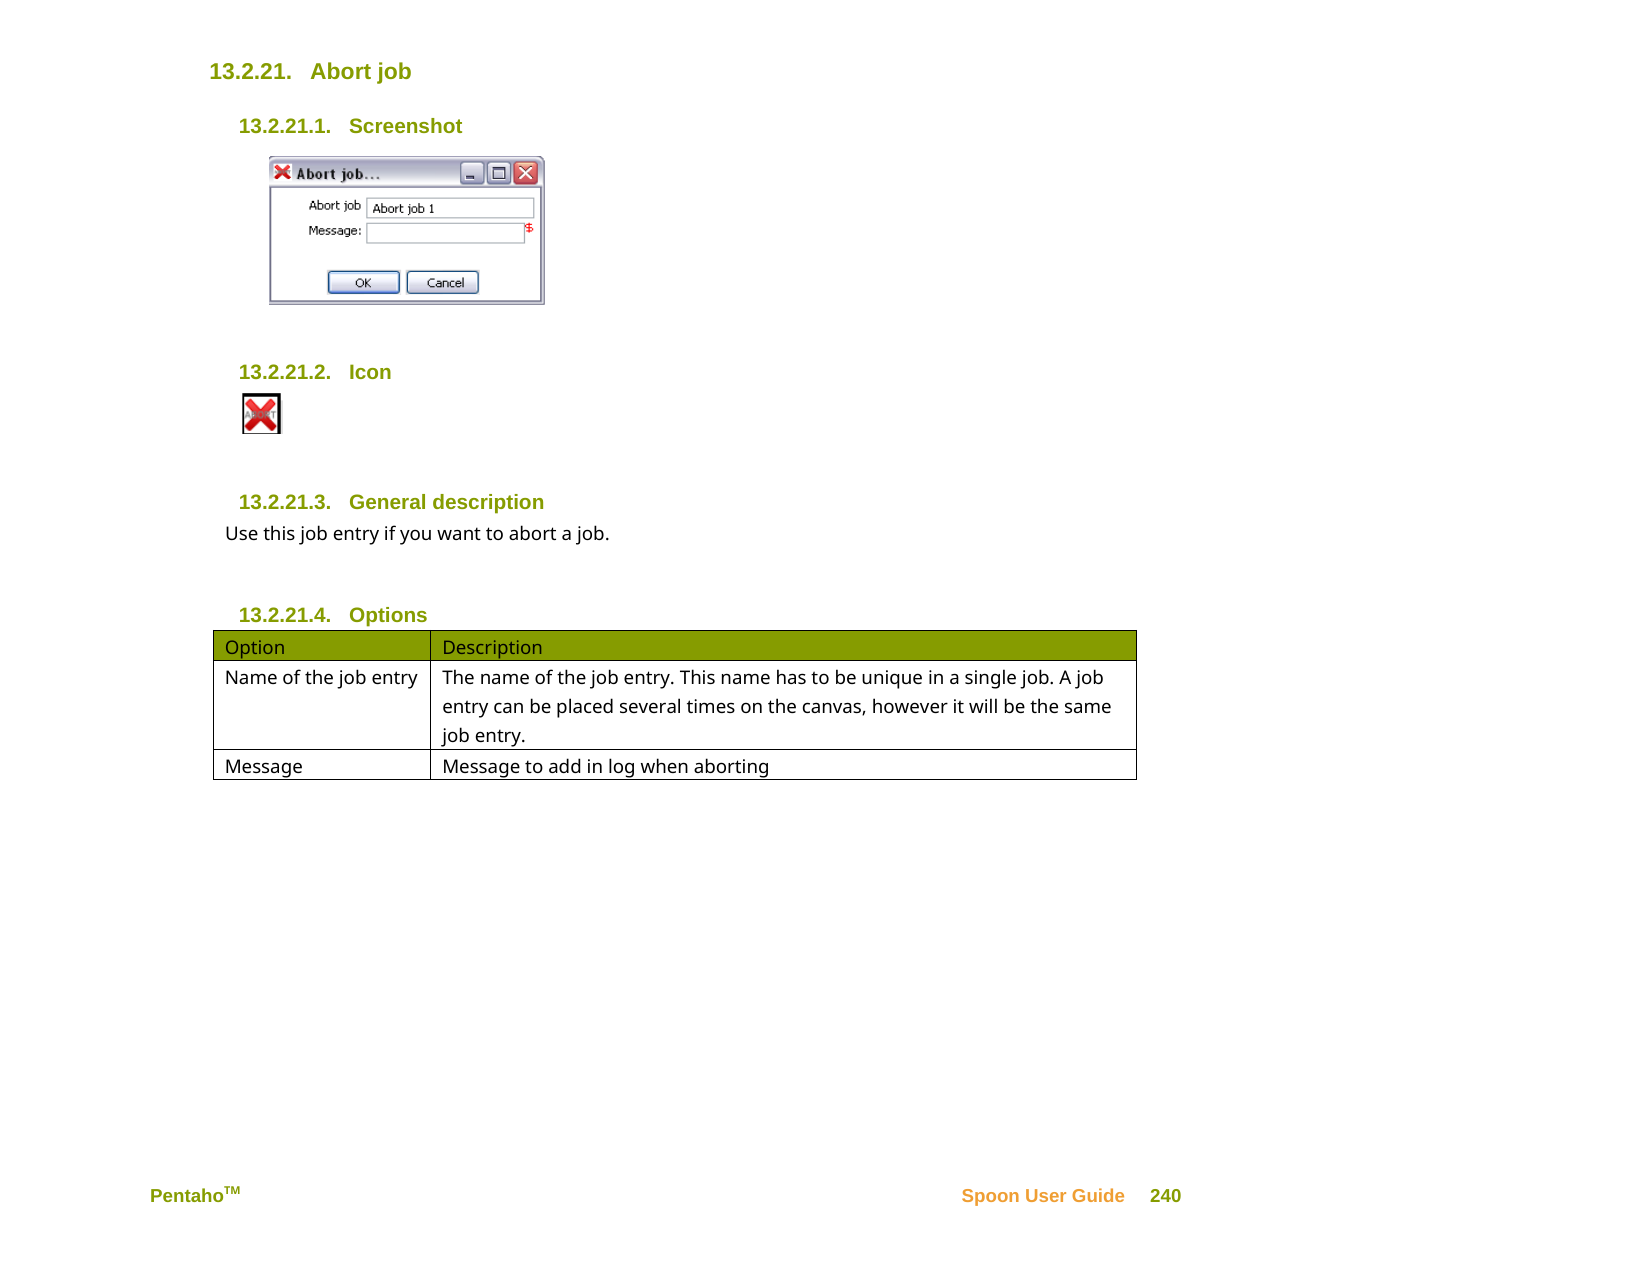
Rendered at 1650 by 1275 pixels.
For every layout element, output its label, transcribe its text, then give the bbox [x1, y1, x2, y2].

text Use this job entry if you want to abort a job. [225, 517, 1500, 546]
table_header Description [431, 631, 1136, 660]
table_cell Message [214, 750, 430, 779]
subtitle Icon [239, 352, 1500, 387]
table_cell Message to add in log when aborting [431, 750, 1136, 779]
subtitle General description [239, 482, 1500, 517]
subtitle Abort job [209, 52, 1500, 87]
table_cell Name of the job entry [214, 661, 430, 749]
subtitle Screenshot [239, 106, 1500, 141]
table_cell The name of the job entry. This name has to be unique in a single job. A job entry can be placed several times on the canvas, however it will be the same job entry. [431, 661, 1136, 749]
subtitle Options [239, 594, 1500, 629]
table_header Option [214, 631, 430, 660]
